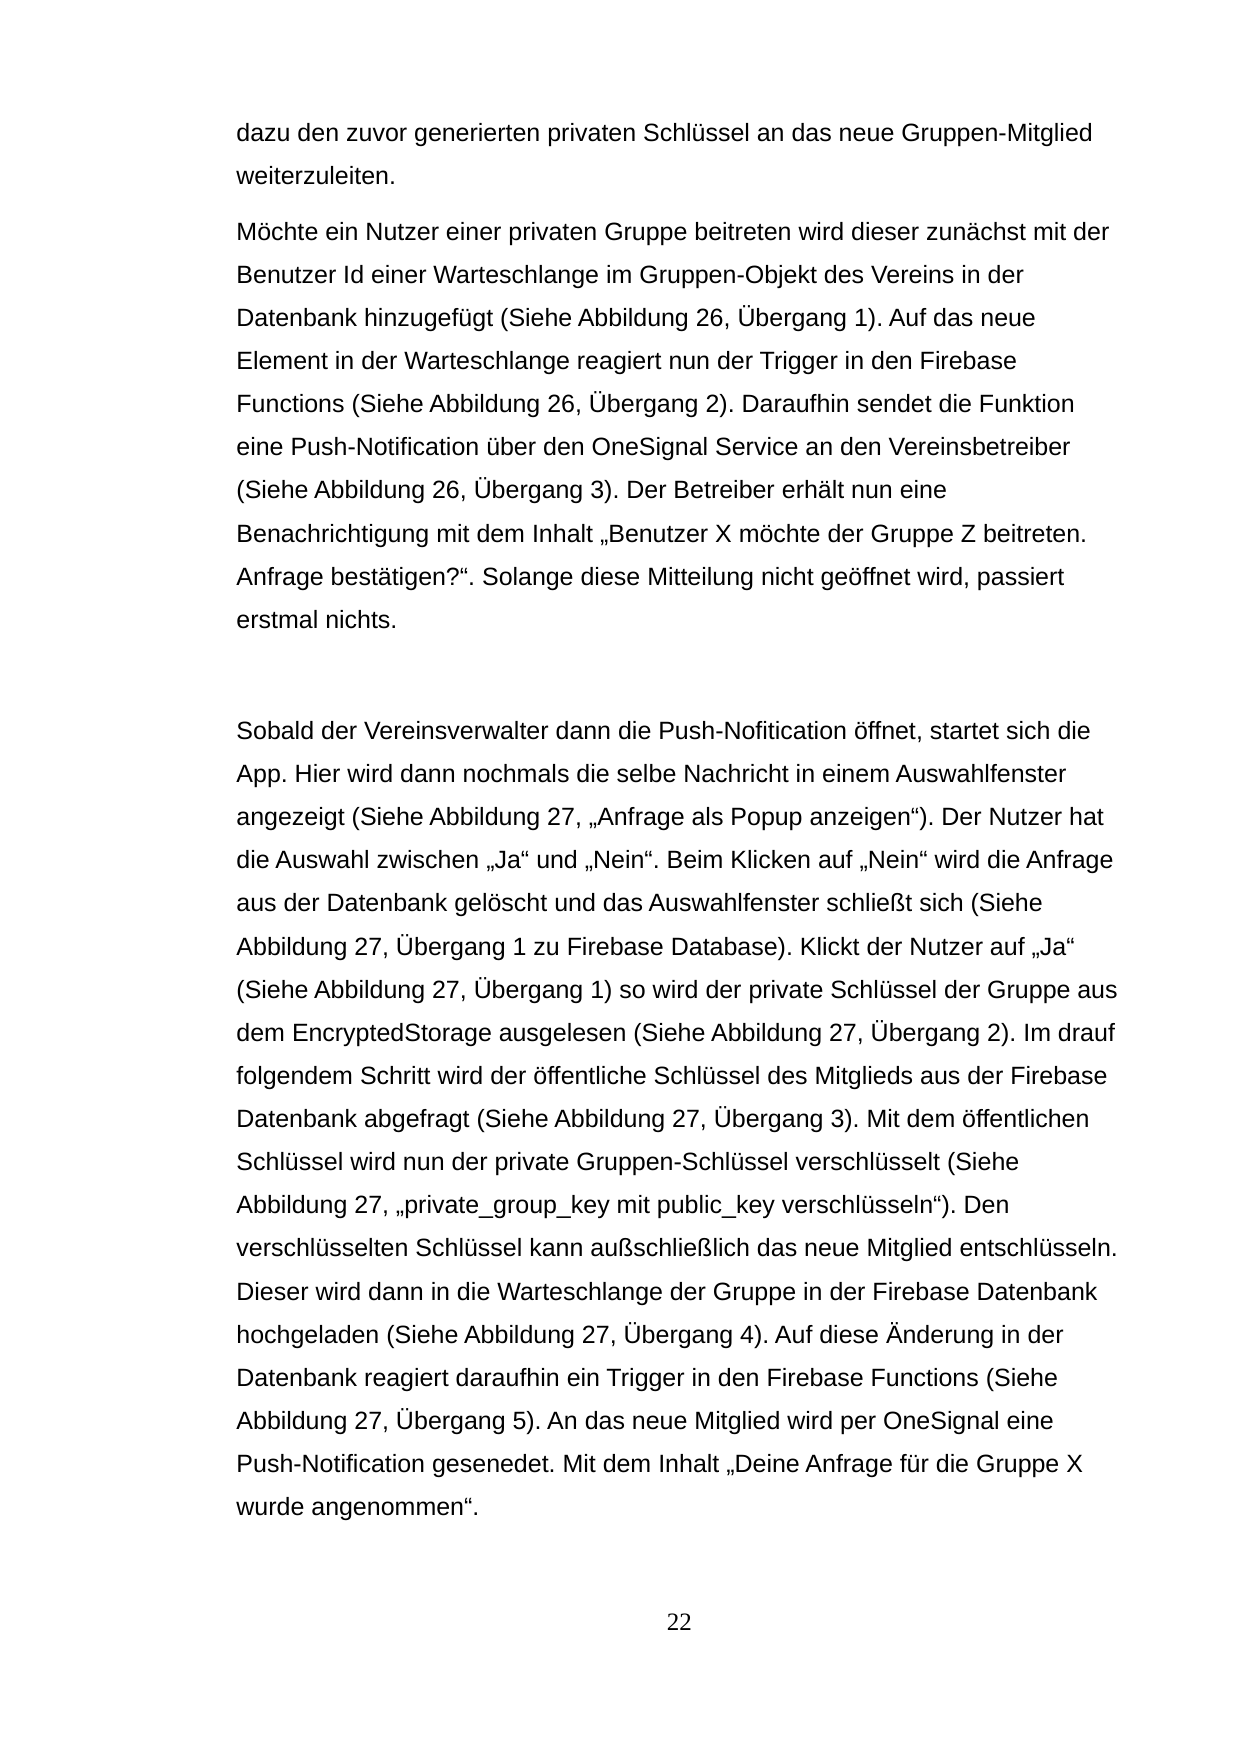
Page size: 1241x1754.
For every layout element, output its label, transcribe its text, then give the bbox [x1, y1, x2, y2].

text Möchte ein Nutzer einer privaten Gruppe beitreten wird dieser zunächst mit der Benutzer Id einer Warteschlange im Gruppen-Objekt des Vereins in der Datenbank hinzugefügt (Siehe Abbildung 26, Übergang 1). Auf das neue Element in der Warteschlange reagiert nun der Trigger in den Firebase Functions (Siehe Abbildung 26, Übergang 2). Daraufhin sendet die Funktion eine Push-Notification über den OneSignal Service an den Vereinsbetreiber (Siehe Abbildung 26, Übergang 3). Der Betreiber erhält nun eine Benachrichtigung mit dem Inhalt „Benutzer X möchte der Gruppe Z beitreten. Anfrage bestätigen?“. Solange diese Mitteilung nicht geöffnet wird, passiert erstmal nichts. [236, 217, 1122, 634]
text dazu den zuvor generierten privaten Schlüssel an das neue Gruppen-Mitglied weiterzuleiten. [236, 118, 1122, 190]
text Sobald der Vereinsverwalter dann die Push-Nofitication öffnet, startet sich die App. Hier wird dann nochmals die selbe Nachricht in einem Auswahlfenster angezeigt (Siehe Abbildung 27, „Anfrage als Popup anzeigen“). Der Nutzer hat die Auswahl zwischen „Ja“ und „Nein“. Beim Klicken auf „Nein“ wird die Anfrage aus der Datenbank gelöscht und das Auswahlfenster schließt sich (Siehe Abbildung 27, Übergang 1 zu Firebase Database). Klickt der Nutzer auf „Ja“ (Siehe Abbildung 27, Übergang 1) so wird der private Schlüssel der Gruppe aus dem EncryptedStorage ausgelesen (Siehe Abbildung 27, Übergang 2). Im drauf folgendem Schritt wird der öffentliche Schlüssel des Mitglieds aus der Firebase Datenbank abgefragt (Siehe Abbildung 27, Übergang 3). Mit dem öffentlichen Schlüssel wird nun der private Gruppen-Schlüssel verschlüsselt (Siehe Abbildung 27, „private_group_key mit public_key verschlüsseln“). Den verschlüsselten Schlüssel kann außschließlich das neue Mitglied entschlüsseln. Dieser wird dann in die Warteschlange der Gruppe in der Firebase Datenbank hochgeladen (Siehe Abbildung 27, Übergang 4). Auf diese Änderung in der Datenbank reagiert daraufhin ein Trigger in den Firebase Functions (Siehe Abbildung 27, Übergang 5). An das neue Mitglied wird per OneSignal eine Push-Notification gesenedet. Mit dem Inhalt „Deine Anfrage für die Gruppe X wurde angenommen“. [236, 716, 1122, 1521]
